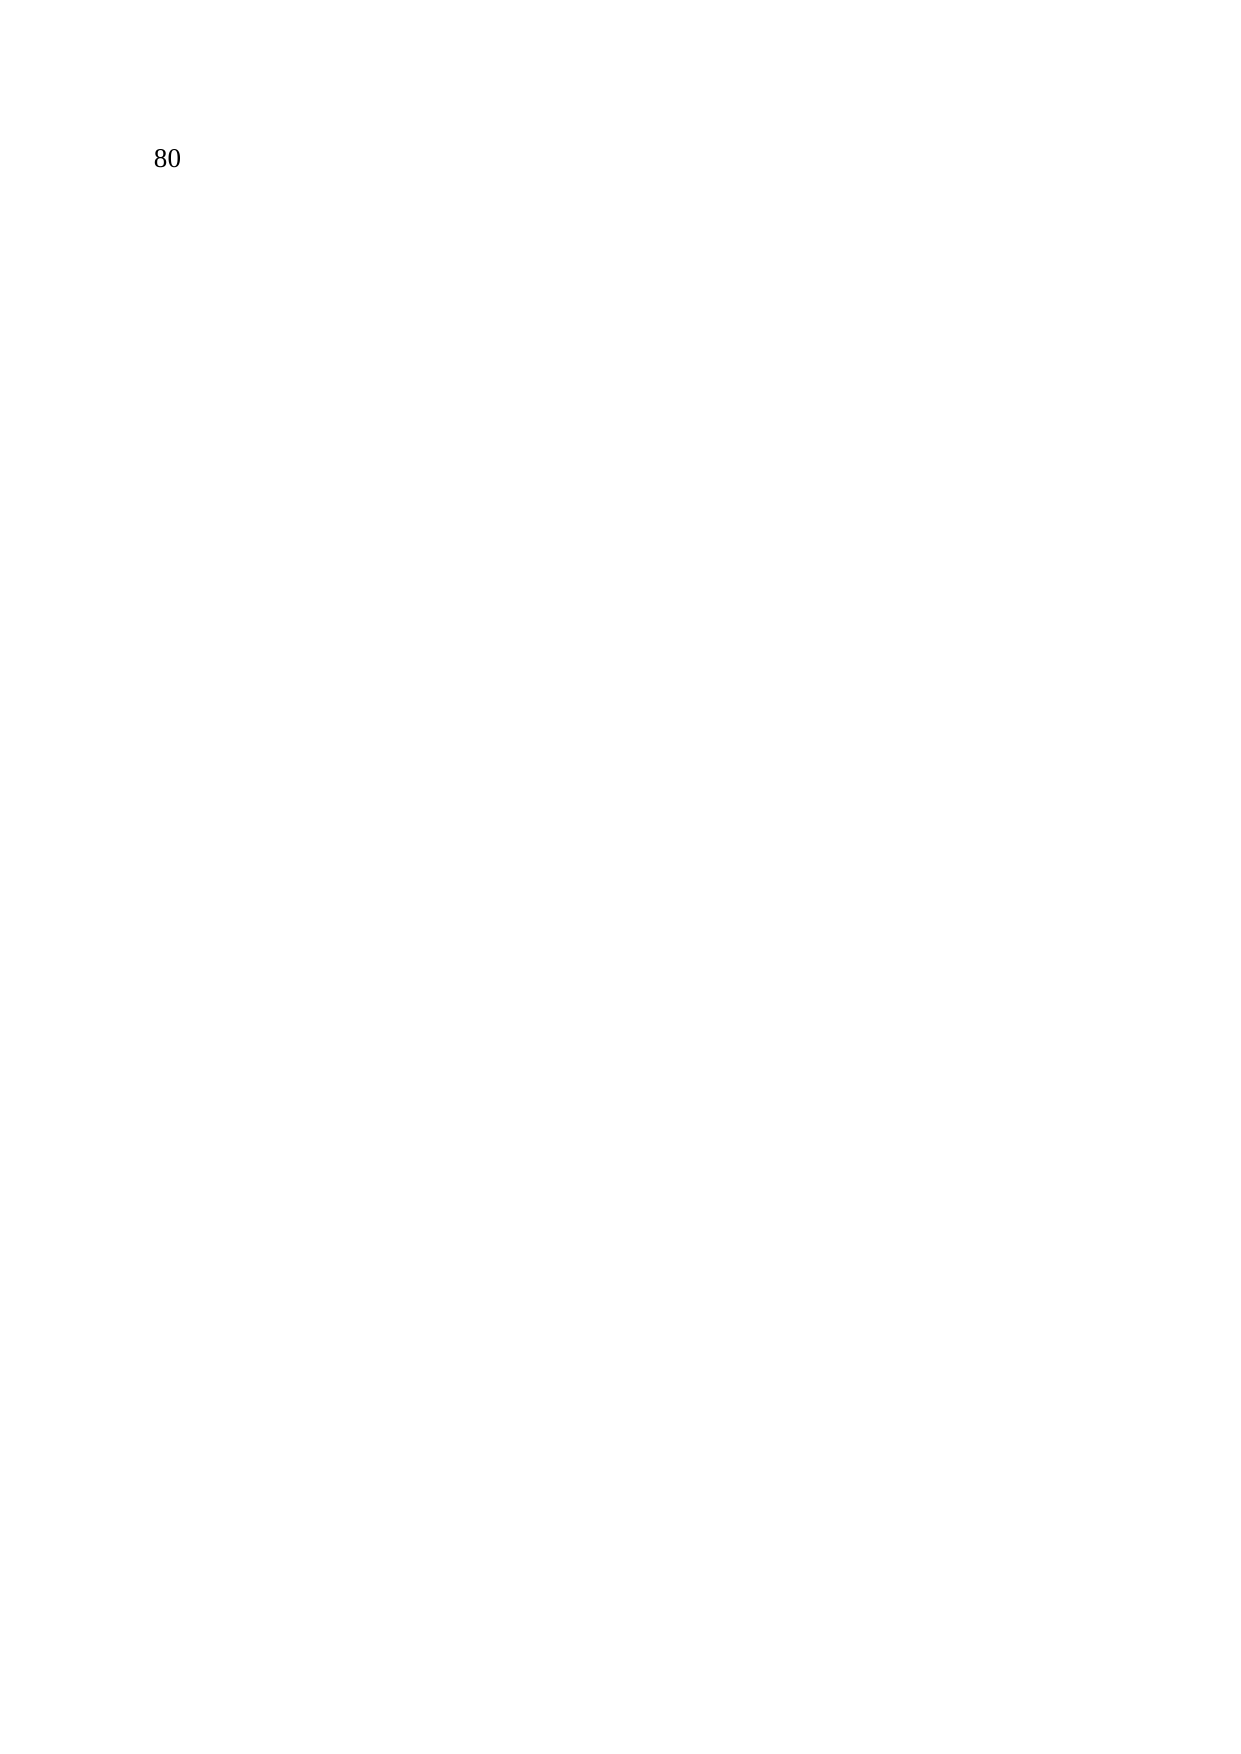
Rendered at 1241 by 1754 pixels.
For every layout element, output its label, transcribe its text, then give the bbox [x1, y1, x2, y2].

text 80 [154, 142, 1081, 173]
